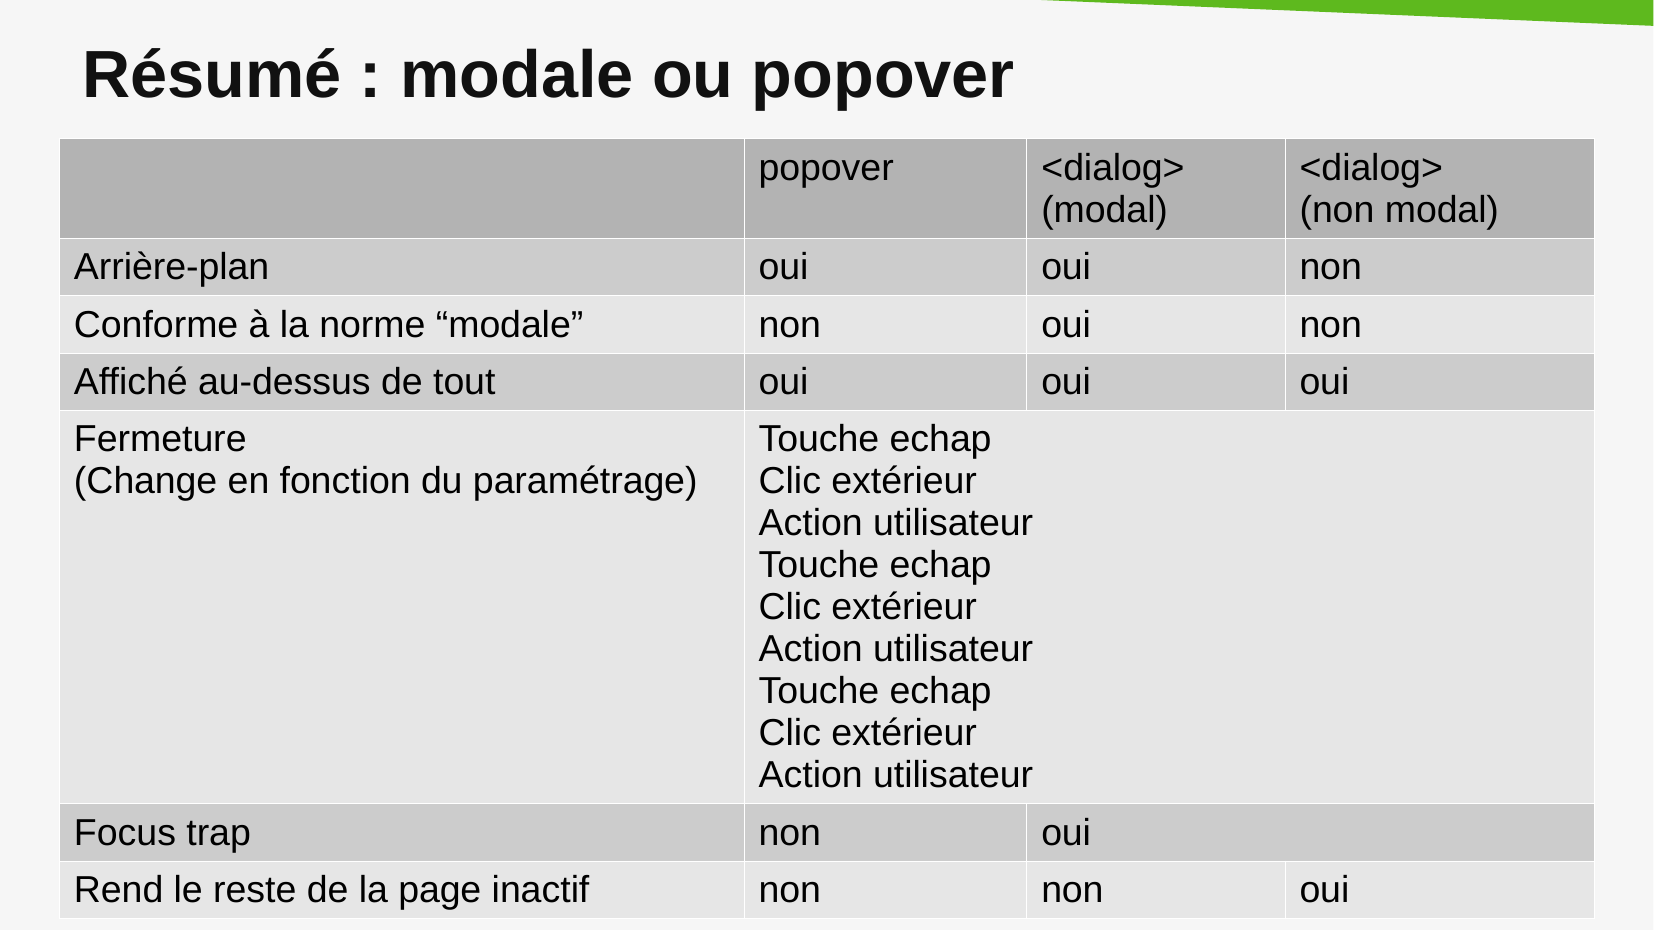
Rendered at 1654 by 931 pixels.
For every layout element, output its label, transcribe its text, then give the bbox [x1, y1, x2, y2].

text_box [1041, 0, 1654, 26]
table_cell Affiché au-dessus de tout [60, 354, 744, 410]
table_cell oui [1286, 354, 1594, 410]
table_cell non [745, 804, 1026, 861]
table_cell non [745, 862, 1026, 918]
table_cell non [1286, 296, 1594, 353]
table_cell oui [745, 354, 1026, 410]
table_cell non [1286, 239, 1594, 295]
table_cell Fermeture (Change en fonction du paramétrage) [60, 411, 744, 803]
table_cell oui [1027, 239, 1285, 295]
table_cell oui [1286, 862, 1594, 918]
table_cell oui [1027, 296, 1285, 353]
table_cell Arrière-plan [60, 239, 744, 295]
table_header popover [745, 139, 1026, 238]
table_cell Focus trap [60, 804, 744, 861]
table_cell Conforme à la norme “modale” [60, 296, 744, 353]
table_cell Touche echap Clic extérieur Action utilisateur Touche echap Clic extérieur Action utilisateur [745, 411, 1594, 803]
table_cell oui [1027, 354, 1285, 410]
table_header <dialog> (modal) [1027, 139, 1285, 238]
table_cell oui [1027, 804, 1594, 861]
table_header <dialog> (non modal) [1286, 139, 1594, 238]
table_header [60, 139, 744, 238]
title Résumé : modale ou popover [82, 37, 1571, 114]
table_cell Rend le reste de la page inactif [60, 862, 744, 918]
table_cell oui [745, 239, 1026, 295]
table_cell non [745, 296, 1026, 353]
table_cell non [1027, 862, 1285, 918]
